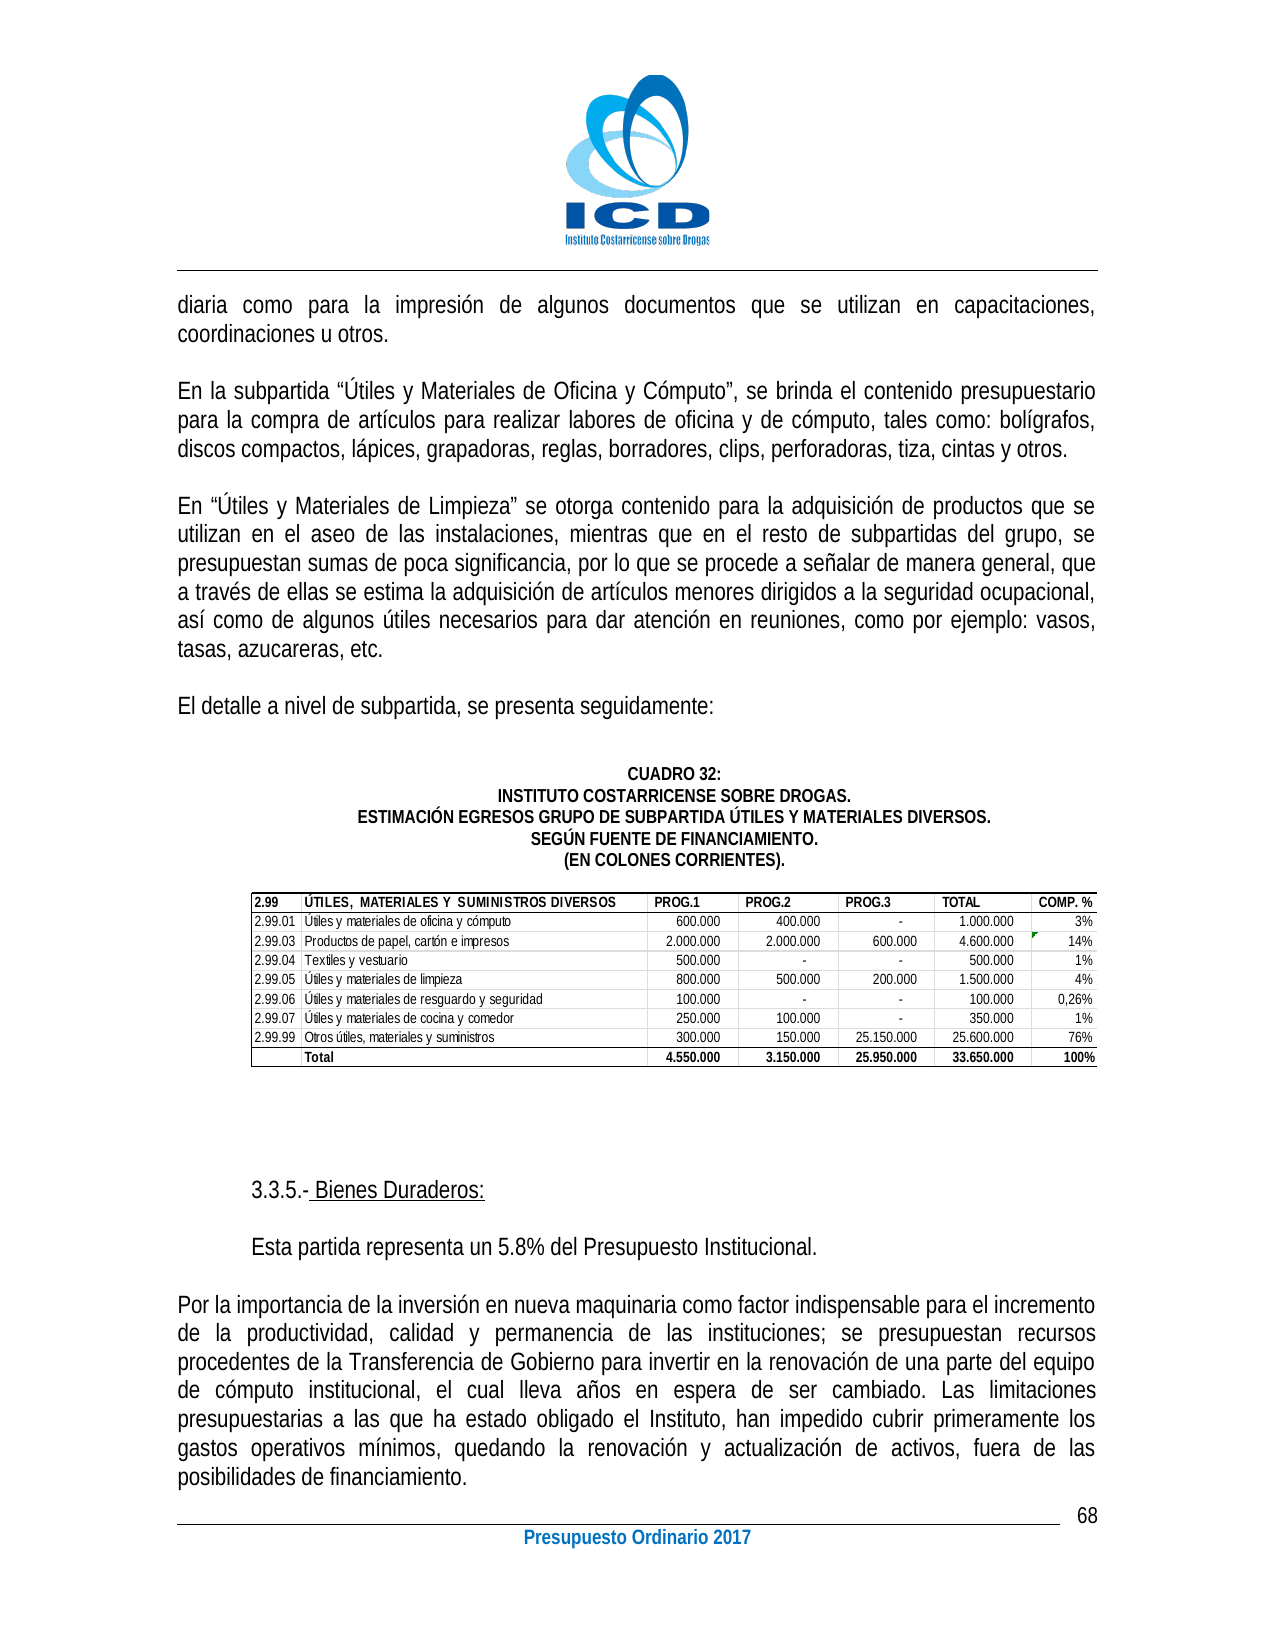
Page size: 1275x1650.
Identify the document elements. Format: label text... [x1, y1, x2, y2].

text ESTIMACIÓN EGRESOS GRUPO DE SUBPARTIDA ÚTILES Y MATERIALES DIVERSOS. [251, 806, 1098, 828]
text INSTITUTO COSTARRICENSE SOBRE DROGAS. [251, 785, 1098, 806]
text Esta partida representa un 5.8% del Presupuesto Institucional. [251, 1232, 1098, 1261]
text El detalle a nivel de subpartida, se presenta seguidamente: [177, 691, 1098, 720]
text En “Útiles y Materiales de Limpieza” se otorga contenido para la adquisición de productos que se utilizan en el aseo de las instalaciones, mientras que en el resto de subpartidas del grupo, se presupuestan sumas de poca significancia, por lo que se procede a señalar de manera general, que a través de ellas se estima la adquisición de artículos menores dirigidos a la seguridad ocupacional, así como de algunos útiles necesarios para dar atención en reuniones, como por ejemplo: vasos, tasas, azucareras, etc. [177, 491, 1098, 663]
text 3.3.5.- Bienes Duraderos: [251, 1175, 1098, 1204]
text CUADRO 32: [251, 763, 1098, 785]
text SEGÚN FUENTE DE FINANCIAMIENTO. [251, 828, 1098, 849]
text (EN COLONES CORRIENTES). [251, 849, 1098, 871]
text En la subpartida “Útiles y Materiales de Oficina y Cómputo”, se brinda el contenido presupuestario para la compra de artículos para realizar labores de oficina y de cómputo, tales como: bolígrafos, discos compactos, lápices, grapadoras, reglas, borradores, clips, perforadoras, tiza, cintas y otros. [177, 376, 1098, 462]
text Por la importancia de la inversión en nueva maquinaria como factor indispensable para el incremento de la productividad, calidad y permanencia de las instituciones; se presupuestan recursos procedentes de la Transferencia de Gobierno para invertir en la renovación de una parte del equipo de cómputo institucional, el cual lleva años en espera de ser cambiado. Las limitaciones presupuestarias a las que ha estado obligado el Instituto, han impedido cubrir primeramente los gastos operativos mínimos, quedando la renovación y actualización de activos, fuera de las posibilidades de financiamiento. [177, 1289, 1098, 1490]
text diaria como para la impresión de algunos documentos que se utilizan en capacitaciones, coordinaciones u otros. [177, 290, 1098, 348]
